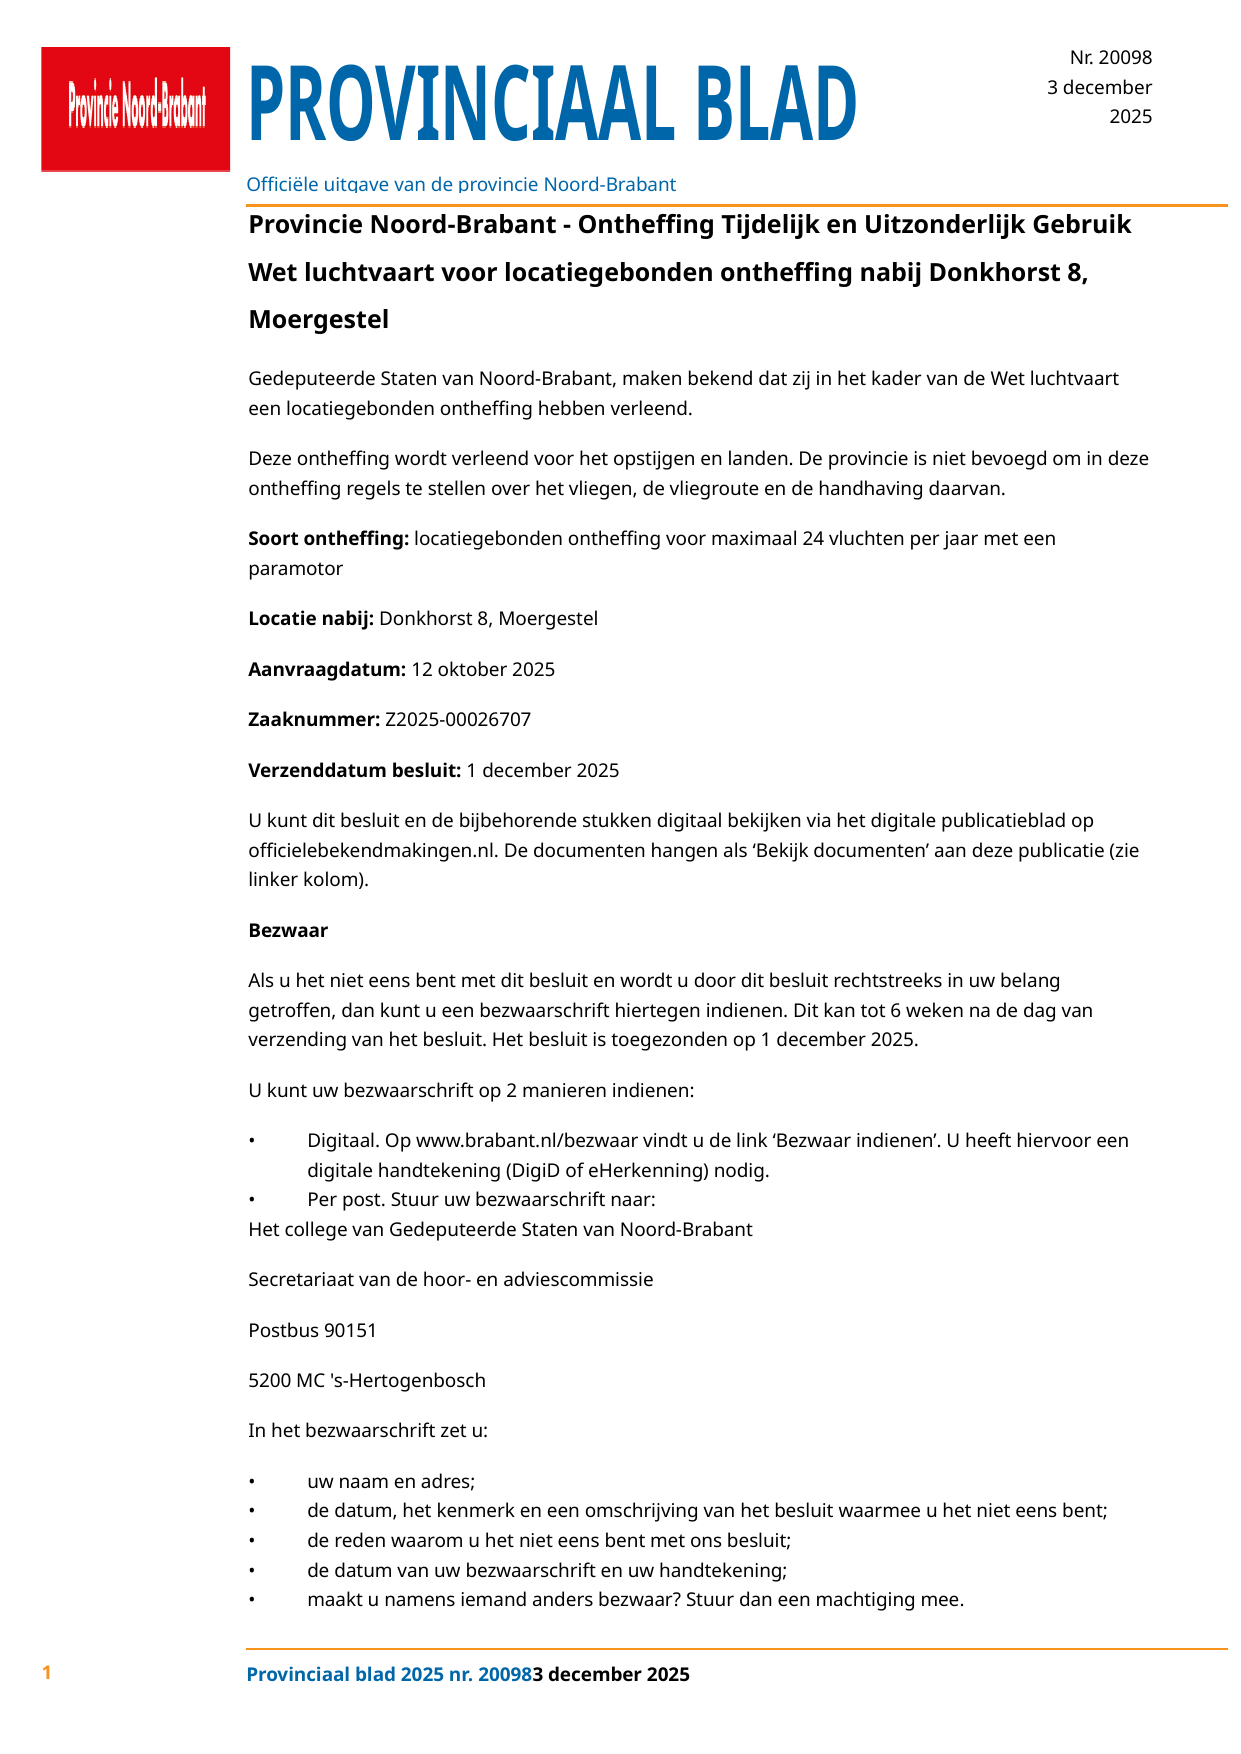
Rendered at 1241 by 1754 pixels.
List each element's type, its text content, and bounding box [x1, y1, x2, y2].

text Als u het niet eens bent met dit besluit en wordt u door dit besluit rechtstreeks in uw belang getroffen, dan kunt u een bezwaarschrift hiertegen indienen. Dit kan tot 6 weken na de dag van verzending van het besluit. Het besluit is toegezonden op 1 december 2025. [248, 967, 1152, 1052]
text Soort ontheffing: locatiegebonden ontheffing voor maximaal 24 vluchten per jaar met een paramotor [248, 526, 1152, 581]
text Verzenddatum besluit: 1 december 2025 [248, 757, 1152, 782]
text 5200 MC 's‑Hertogenbosch [248, 1367, 1152, 1393]
text Zaaknummer: Z2025-00026707 [248, 706, 1152, 732]
picture [41, 47, 231, 172]
text Secretariaat van de hoor- en adviescommissie [248, 1266, 1152, 1292]
text Het college van Gedeputeerde Staten van Noord-Brabant [248, 1216, 1152, 1242]
text U kunt dit besluit en de bijbehorende stukken digitaal bekijken via het digitale publicatieblad op officielebekendmakingen.nl. De documenten hangen als ‘Bekijk documenten’ aan deze publicatie (zie linker kolom). [248, 807, 1152, 892]
text U kunt uw bezwaarschrift op 2 manieren indienen: [248, 1077, 1152, 1102]
list de datum, het kenmerk en een omschrijving van het besluit waarmee u het niet eens bent; [248, 1498, 1152, 1523]
text Postbus 90151 [248, 1317, 1152, 1342]
text Aanvraagdatum: 12 oktober 2025 [248, 656, 1152, 682]
text Bezwaar [248, 917, 1152, 942]
list maakt u namens iemand anders bezwaar? Stuur dan een machtiging mee. [248, 1586, 1152, 1612]
text Deze ontheffing wordt verleend voor het opstijgen en landen. De provincie is niet bevoegd om in deze ontheffing regels te stellen over het vliegen, de vliegroute en de handhaving daarvan. [248, 446, 1152, 501]
text Provincie Noord-Brabant - Ontheffing Tijdelijk en Uitzonderlijk Gebruik Wet luchtvaart voor locatiegebonden ontheffing nabij Donkhorst 8, Moergestel [248, 207, 1152, 336]
list de datum van uw bezwaarschrift en uw handtekening; [248, 1557, 1152, 1582]
list uw naam en adres; [248, 1468, 1152, 1494]
list de reden waarom u het niet eens bent met ons besluit; [248, 1527, 1152, 1553]
text In het bezwaarschrift zet u: [248, 1418, 1152, 1443]
text Gedeputeerde Staten van Noord-Brabant, maken bekend dat zij in het kader van de Wet luchtvaart een locatiegebonden ontheffing hebben verleend. [248, 366, 1152, 421]
list Per post. Stuur uw bezwaarschrift naar: [248, 1186, 1152, 1212]
text Locatie nabij: Donkhorst 8, Moergestel [248, 606, 1152, 631]
list Digitaal. Op www.brabant.nl/bezwaar vindt u de link ‘Bezwaar indienen’. U heeft hiervoor een digitale handtekening (DigiD of eHerkenning) nodig. [248, 1127, 1152, 1182]
